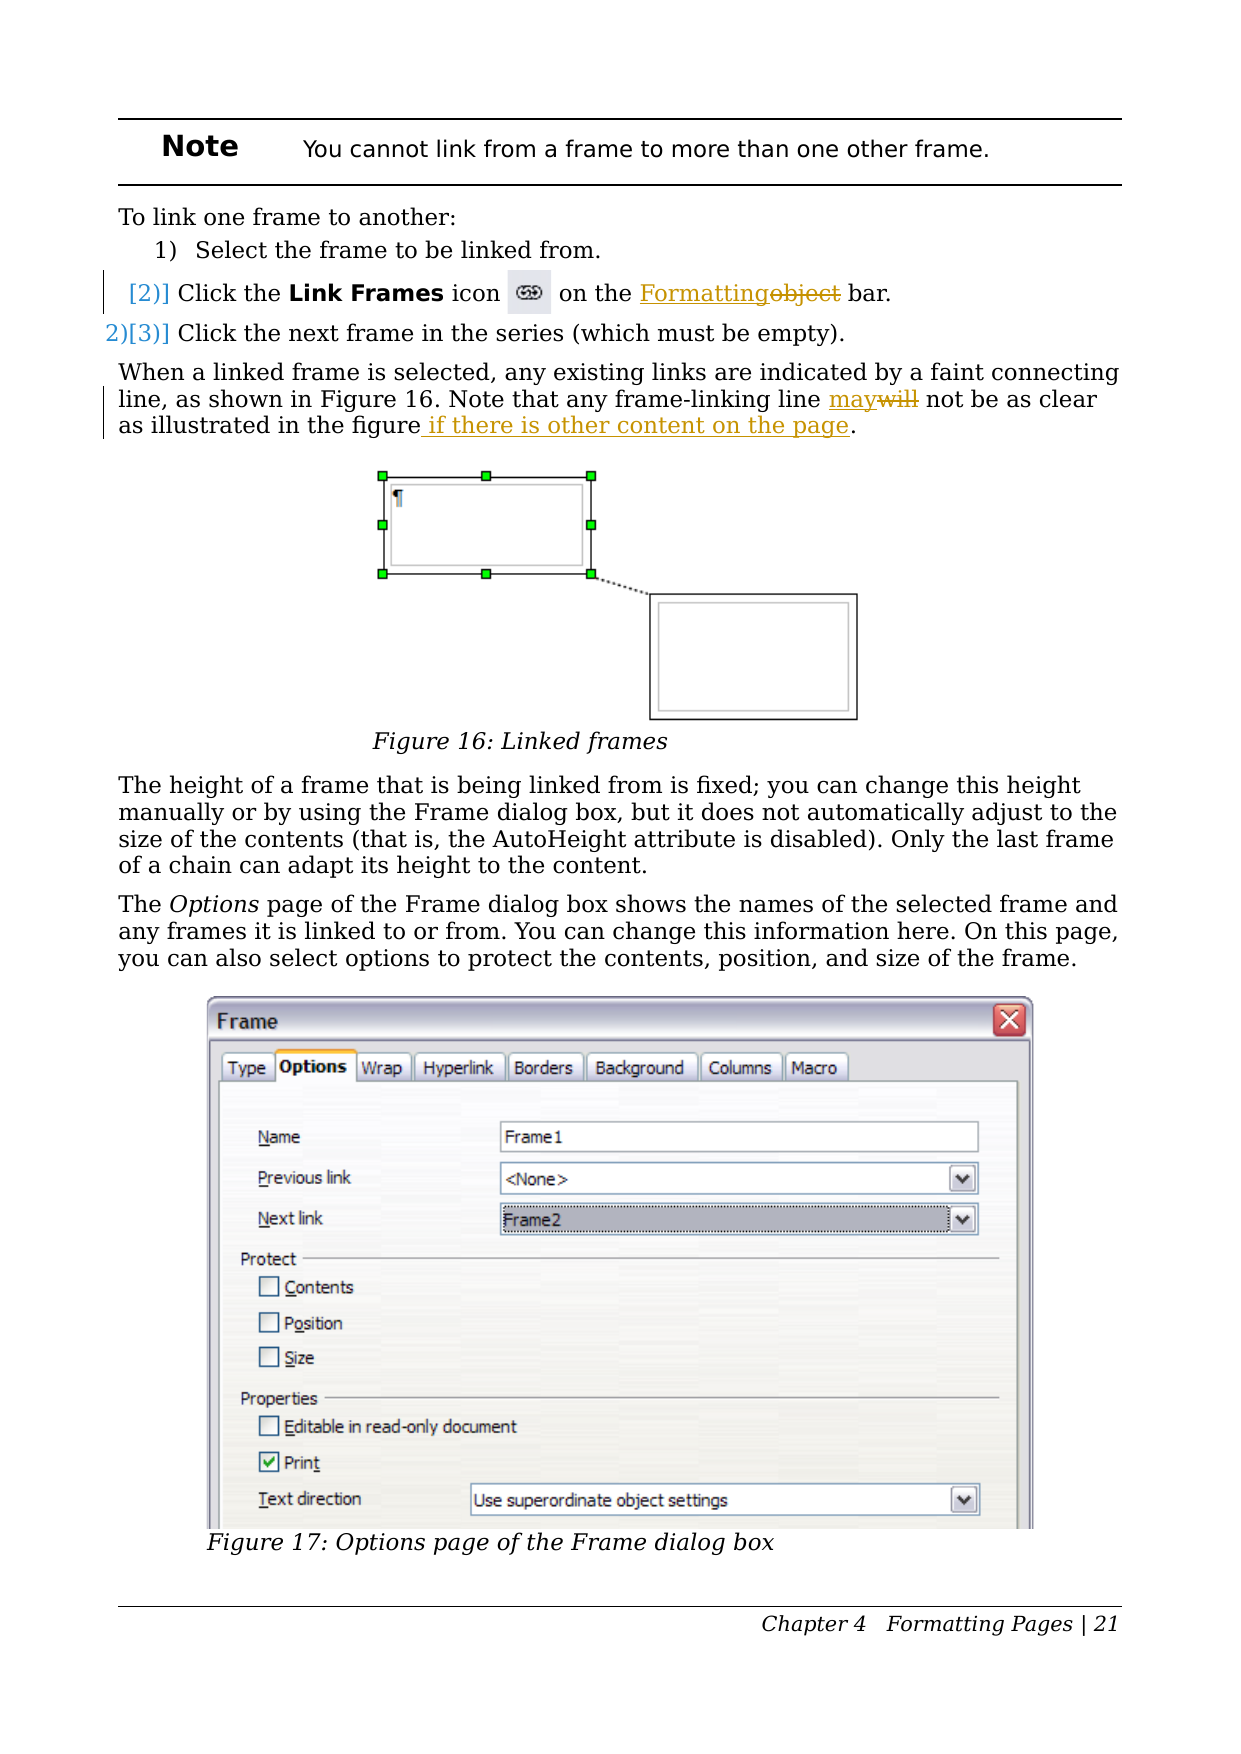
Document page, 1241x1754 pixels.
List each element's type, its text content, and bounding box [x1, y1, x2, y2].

list Click the next frame in the series (which must be empty). [177, 320, 1122, 347]
table_header Note [118, 120, 281, 184]
list To link one frame to another: [118, 204, 1122, 231]
text When a linked frame is selected, any existing links are indicated by a faint connecting line, as shown in Figure 16. Note that any frame-linking line may not be as clear as illustrated in the figure if there is other content on the page. [118, 359, 1122, 439]
list Click the Link Frames icon [177, 270, 507, 314]
text Figure 17: Options page of the Frame dialog box [207, 1529, 1033, 1555]
text The height of a frame that is being linked from is fixed; you can change this height manually or by using the Frame dialog box, but it does not automatically adjust to the size of the contents (that is, the AutoHeight attribute is disabled). Only the last frame of a chain can adapt its height to the content. [118, 772, 1122, 879]
picture [507, 270, 552, 314]
table_header You cannot link from a frame to more than one other frame. [281, 120, 1122, 184]
list on the Formatting bar. [552, 270, 1122, 314]
picture [206, 996, 1034, 1529]
text The Options page of the Frame dialog box shows the names of the selected frame and any frames it is linked to or from. You can change this information here. On this page, you can also select options to protect the contents, position, and size of the frame. [118, 892, 1122, 972]
text Figure 16: Linked frames [373, 729, 868, 755]
picture [372, 464, 868, 729]
list Select the frame to be linked from. [177, 237, 1122, 264]
